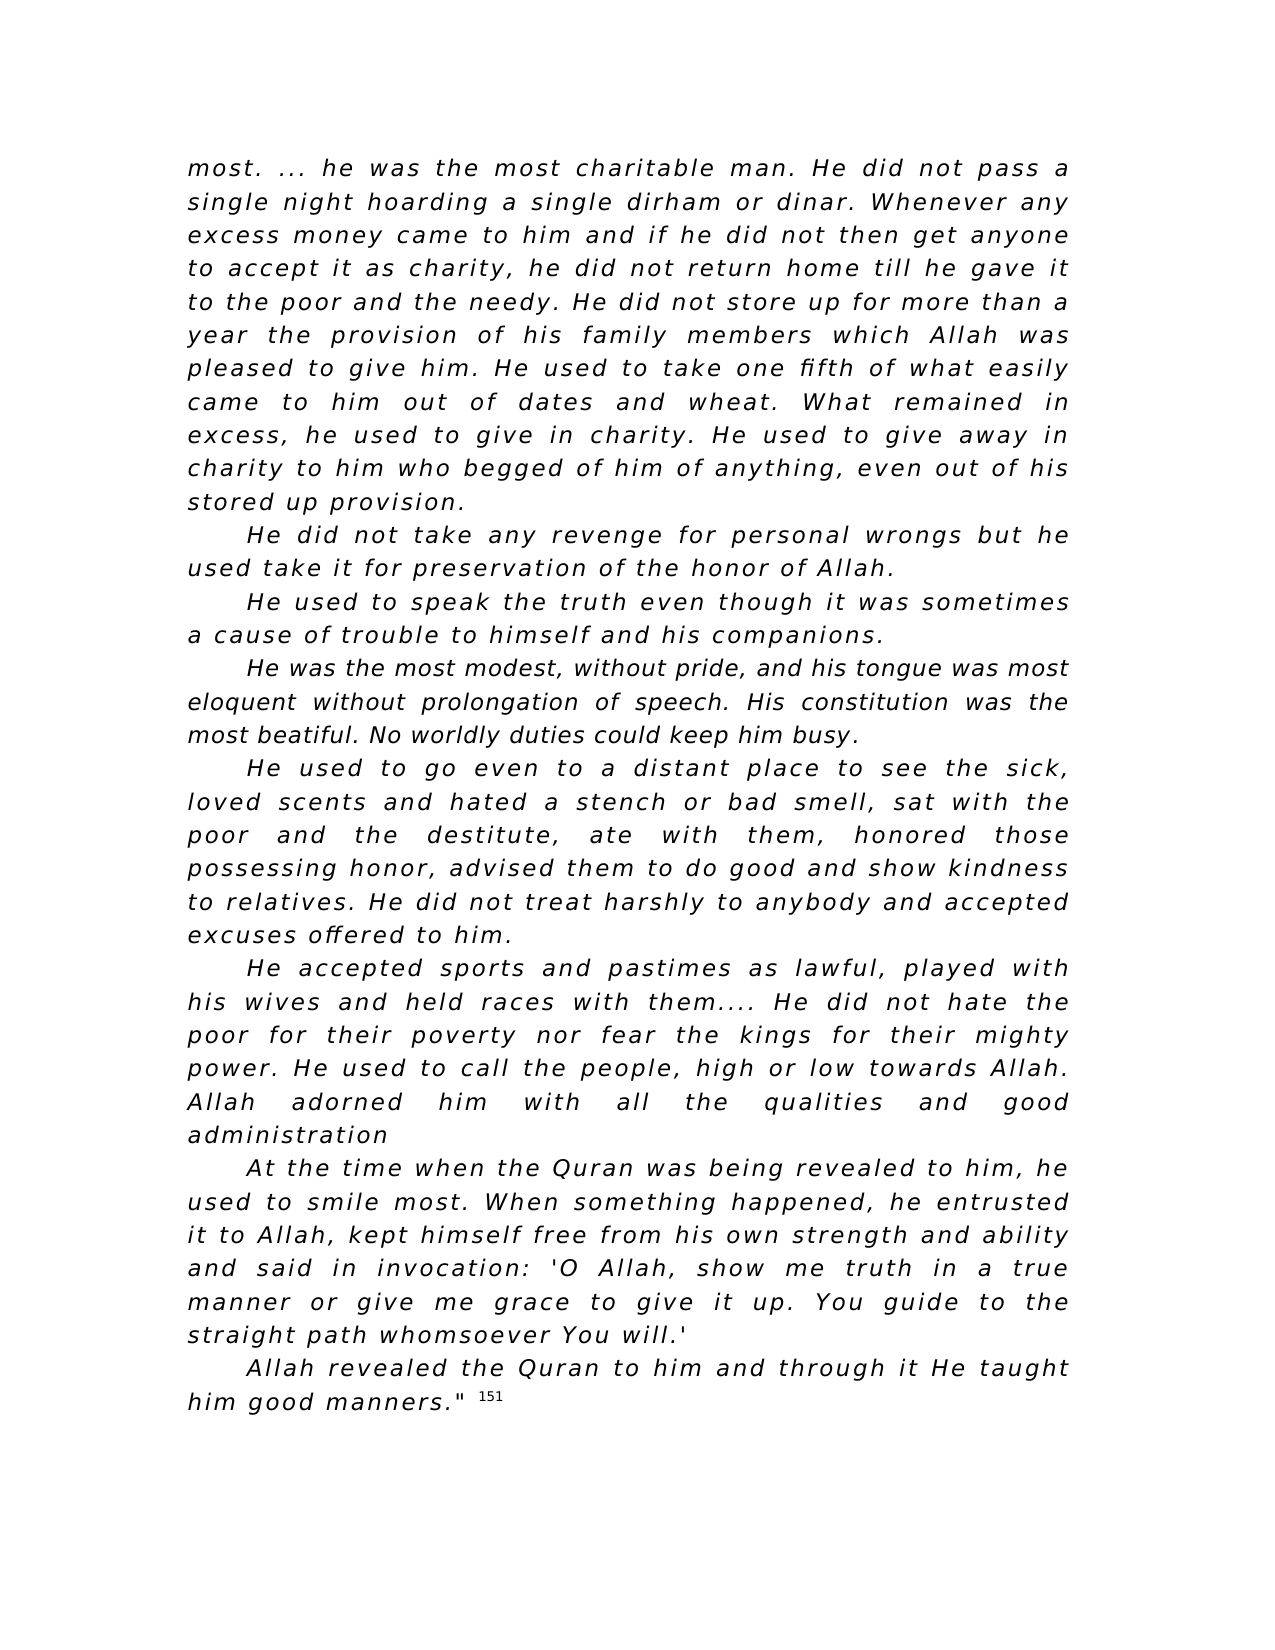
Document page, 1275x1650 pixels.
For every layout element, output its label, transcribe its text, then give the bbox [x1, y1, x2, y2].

text most. ... he was the most charitable man. He did not pass a single night hoarding a single dirham or dinar. Whenever any excess money came to him and if he did not then get anyone to accept it as charity, he did not return home till he gave it to the poor and the needy. He did not store up for more than a year the provision of his family members which Allah was pleased to give him. He used to take one fifth of what easily came to him out of dates and wheat. What remained in excess, he used to give in charity. He used to give away in charity to him who begged of him of anything, even out of his stored up provision. [187, 150, 1070, 517]
text At the time when the Quran was being revealed to him, he used to smile most. When something happened, he entrusted it to Allah, kept himself free from his own strength and ability and said in invocation: 'O Allah, show me truth in a true manner or give me grace to give it up. You guide to the straight path whomsoever You will.' [187, 1150, 1070, 1350]
text Allah revealed the Quran to him and through it He taught him good manners." 151 [187, 1350, 1070, 1417]
text He was the most modest, without pride, and his tongue was most eloquent without prolongation of speech. His constitution was the most beatiful. No worldly duties could keep him busy. [187, 650, 1070, 750]
text He accepted sports and pastimes as lawful, played with his wives and held races with them.... He did not hate the poor for their poverty nor fear the kings for their mighty power. He used to call the people, high or low towards Allah. Allah adorned him with all the qualities and good administration [187, 950, 1070, 1150]
text He did not take any revenge for personal wrongs but he used take it for preservation of the honor of Allah. [187, 517, 1070, 583]
text He used to speak the truth even though it was sometimes a cause of trouble to himself and his companions. [187, 583, 1070, 650]
text He used to go even to a distant place to see the sick, loved scents and hated a stench or bad smell, sat with the poor and the destitute, ate with them, honored those possessing honor, advised them to do good and show kindness to relatives. He did not treat harshly to anybody and accepted excuses offered to him. [187, 750, 1070, 950]
